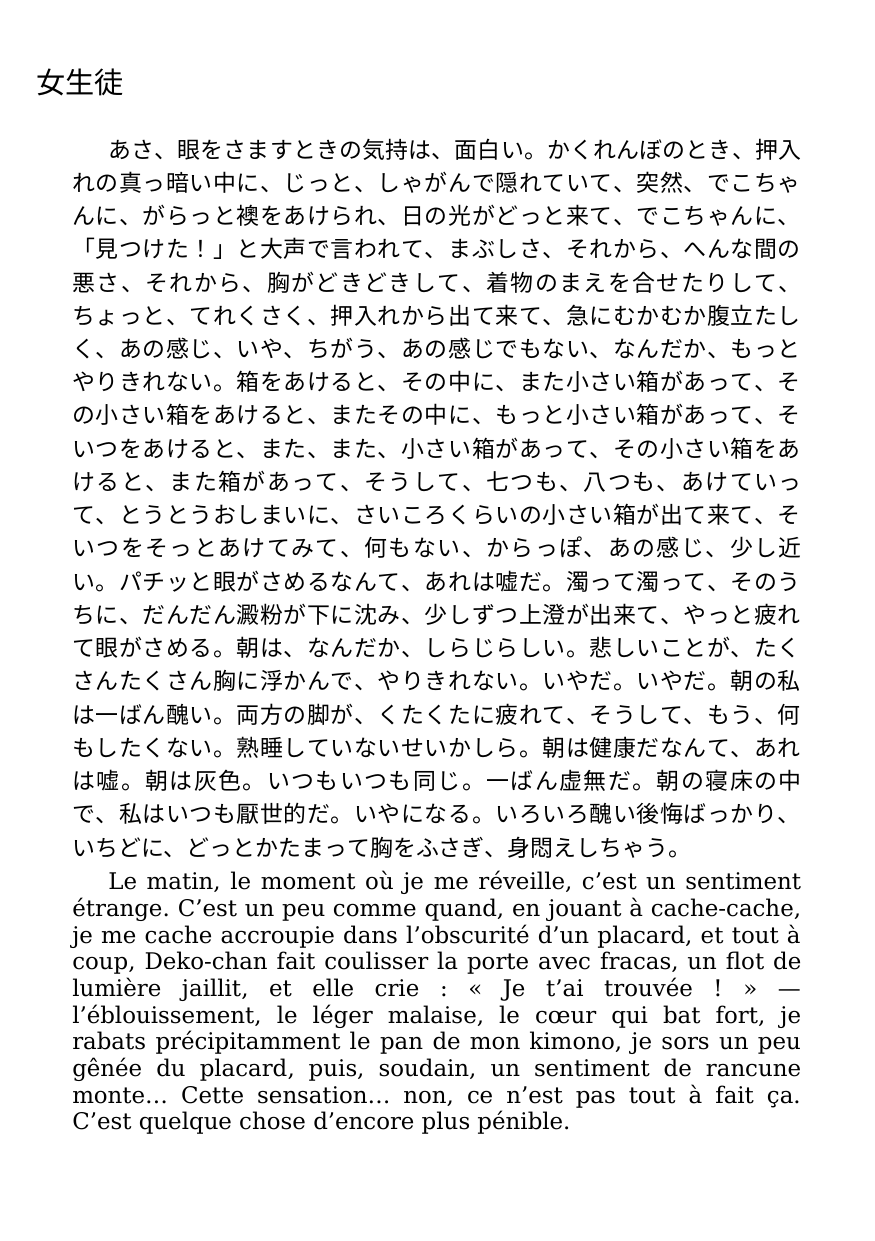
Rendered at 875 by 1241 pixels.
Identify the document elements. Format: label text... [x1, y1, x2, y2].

subtitle 女生徒 [36, 60, 838, 102]
text Le matin, le moment où je me réveille, c’est un sentiment étrange. C’est un peu comme quand, en jouant à cache-cache, je me cache accroupie dans l’obscurité d’un placard, et tout à coup, Deko-chan fait coulisser la porte avec fracas, un flot de lumière jaillit, et elle crie : « Je t’ai trouvée ! » — l’éblouissement, le léger malaise, le cœur qui bat fort, je rabats précipitamment le pan de mon kimono, je sors un peu gênée du placard, puis, soudain, un sentiment de rancune monte… Cette sensation… non, ce n’est pas tout à fait ça. C’est quelque chose d’encore plus pénible. [72, 868, 802, 1135]
text あさ、眼をさますときの気持は、面白い。かくれんぼのとき、押入れの真っ暗い中に、じっと、しゃがんで隠れていて、突然、でこちゃんに、がらっと襖をあけられ、日の光がどっと来て、でこちゃんに、「見つけた！」と大声で言われて、まぶしさ、それから、へんな間の悪さ、それから、胸がどきどきして、着物のまえを合せたりして、ちょっと、てれくさく、押入れから出て来て、急にむかむか腹立たしく、あの感じ、いや、ちがう、あの感じでもない、なんだか、もっとやりきれない。箱をあけると、その中に、また小さい箱があって、その小さい箱をあけると、またその中に、もっと小さい箱があって、そいつをあけると、また、また、小さい箱があって、その小さい箱をあけると、また箱があって、そうして、七つも、八つも、あけていって、とうとうおしまいに、さいころくらいの小さい箱が出て来て、そいつをそっとあけてみて、何もない、からっぽ、あの感じ、少し近い。パチッと眼がさめるなんて、あれは嘘だ。濁って濁って、そのうちに、だんだん澱粉が下に沈み、少しずつ上澄が出来て、やっと疲れて眼がさめる。朝は、なんだか、しらじらしい。悲しいことが、たくさんたくさん胸に浮かんで、やりきれない。いやだ。いやだ。朝の私は一ばん醜い。両方の脚が、くたくたに疲れて、そうして、もう、何もしたくない。熟睡していないせいかしら。朝は健康だなんて、あれは嘘。朝は灰色。いつもいつも同じ。一ばん虚無だ。朝の寝床の中で、私はいつも厭世的だ。いやになる。いろいろ醜い後悔ばっかり、いちどに、どっとかたまって胸をふさぎ、身悶えしちゃう。 [72, 132, 802, 863]
